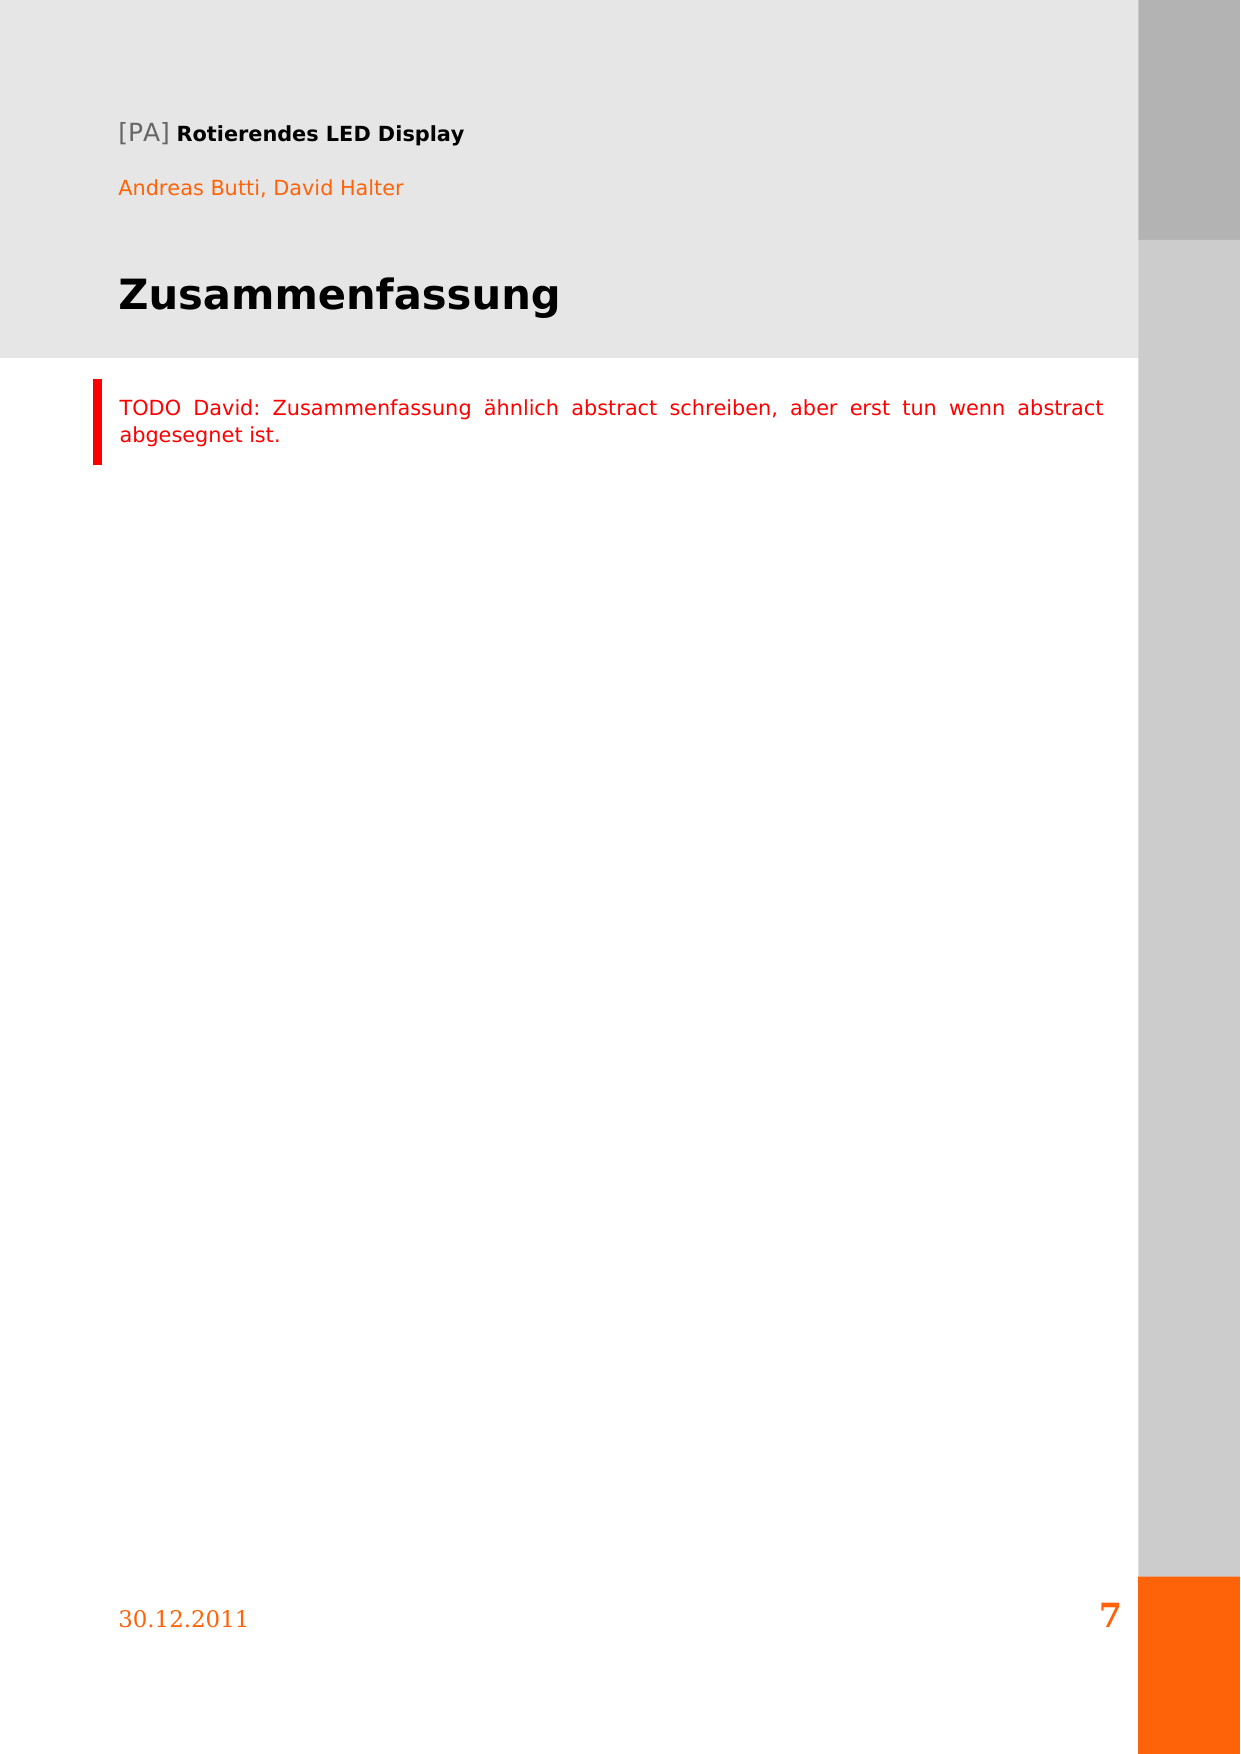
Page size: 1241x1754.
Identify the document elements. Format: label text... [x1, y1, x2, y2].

text TODO David: Zusammenfassung ähnlich abstract schreiben, aber erst tun wenn abstract abgesegnet ist. [102, 379, 1122, 465]
